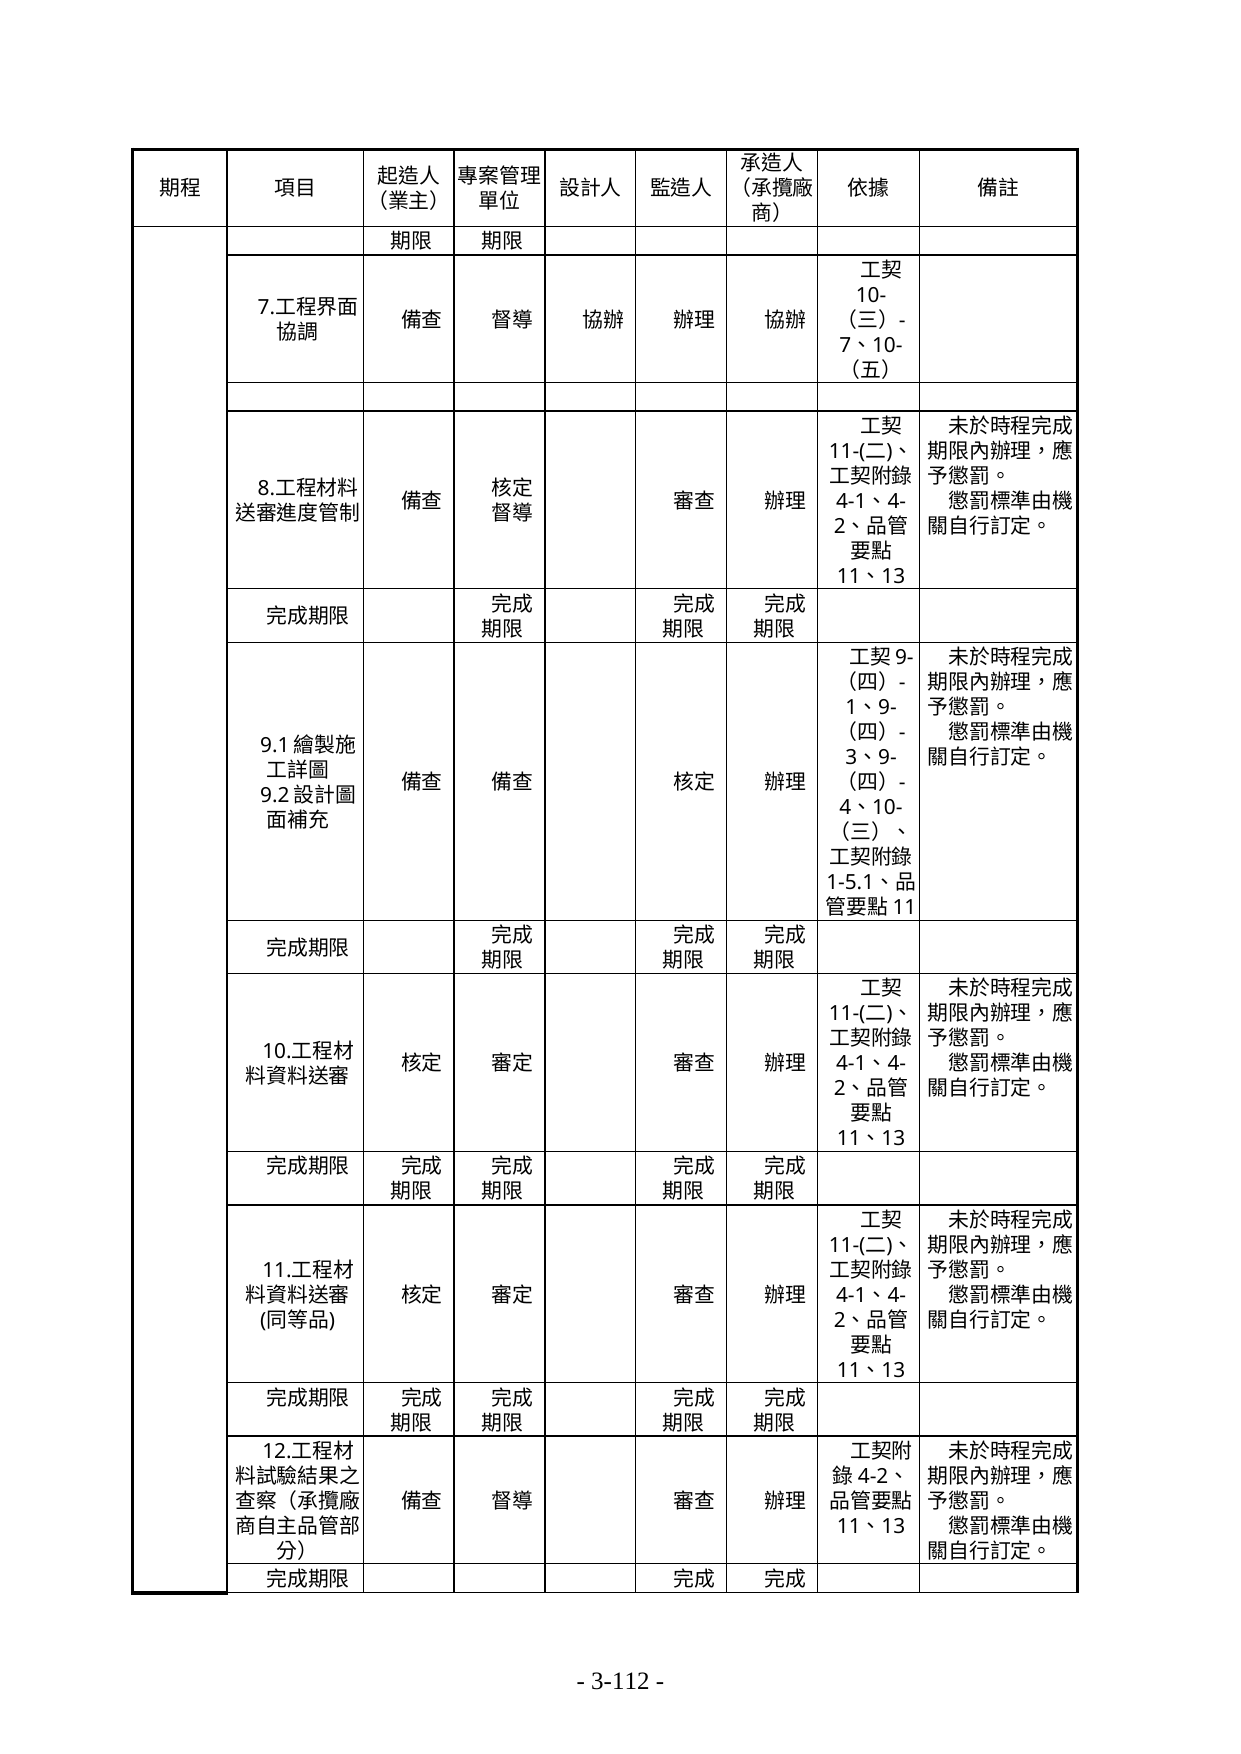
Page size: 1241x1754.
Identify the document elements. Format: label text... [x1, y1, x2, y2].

table_cell 完成期限 [727, 1152, 817, 1204]
table_cell 審定 [455, 1206, 544, 1382]
table_cell [455, 1564, 544, 1591]
table_cell 12.工程材料試驗結果之查察（承攬廠商自主品管部分） [228, 1437, 363, 1563]
table_cell 核定 [364, 974, 453, 1151]
table_cell [818, 227, 919, 254]
table_cell [546, 383, 635, 410]
table_cell [727, 227, 817, 254]
table_cell 完成期限 [228, 1152, 363, 1204]
table_cell 辦理 [727, 1206, 817, 1382]
table_cell 辦理 [727, 1437, 817, 1563]
table_cell [920, 1152, 1076, 1204]
table_cell 完成期限 [636, 1152, 726, 1204]
table_cell [546, 1437, 635, 1563]
table_cell [818, 1564, 919, 1591]
table_cell 審查 [636, 1206, 726, 1382]
table_cell 完成期限 [727, 589, 817, 641]
table_cell 工契9-（四）-1、9-（四）-3、9-（四）-4、10-（三）、工契附錄1-5.1、品管要點11 [818, 643, 919, 919]
table_cell [546, 412, 635, 588]
table_header 備註 [920, 151, 1076, 226]
table_cell 完成期限 [364, 1152, 453, 1204]
table_cell 協辦 [727, 256, 817, 382]
table_cell 核定 [364, 1206, 453, 1382]
table_cell 完成期限 [636, 1383, 726, 1435]
table_cell 完成期限 [228, 1383, 363, 1435]
table_cell 工契11-(二)、工契附錄4-1、4-2、品管要點11、13 [818, 1206, 919, 1382]
table_cell 核定 [636, 643, 726, 919]
table_cell [546, 589, 635, 641]
table_cell 完成期限 [455, 589, 544, 641]
table_cell 備查 [364, 412, 453, 588]
table_cell [546, 1564, 635, 1591]
table_cell 9.1繪製施工詳圖 9.2設計圖面補充 [228, 643, 363, 919]
table_cell 完成期限 [228, 1564, 363, 1591]
table_header 承造人（承攬廠商） [727, 151, 817, 226]
table_cell 8.工程材料送審進度管制 [228, 412, 363, 588]
table_header 起造人（業主） [364, 151, 453, 226]
table_cell 未於時程完成期限內辦理，應予懲罰。 懲罰標準由機關自行訂定。 [920, 974, 1076, 1151]
table_cell [920, 921, 1076, 973]
table_cell 完成期限 [455, 1383, 544, 1435]
table_cell 辦理 [727, 412, 817, 588]
table_cell [364, 921, 453, 973]
table_header 專案管理單位 [455, 151, 544, 226]
table_cell [228, 227, 363, 254]
table_cell [818, 589, 919, 641]
table_cell [455, 383, 544, 410]
table_cell 審查 [636, 974, 726, 1151]
table_cell 備查 [364, 643, 453, 919]
table_cell 完成期限 [228, 921, 363, 973]
table_cell 核定 督導 [455, 412, 544, 588]
table_cell 完成期限 [364, 1383, 453, 1435]
table_cell [727, 383, 817, 410]
table_cell [636, 383, 726, 410]
table_cell 期限 [364, 227, 453, 254]
table_cell 工契11-(二)、工契附錄4-1、4-2、品管要點11、13 [818, 412, 919, 588]
table_cell 未於時程完成期限內辦理，應予懲罰。 懲罰標準由機關自行訂定。 [920, 412, 1076, 588]
table_cell 未於時程完成期限內辦理，應予懲罰。 懲罰標準由機關自行訂定。 [920, 1437, 1076, 1563]
table_cell [920, 256, 1076, 382]
table_cell 7.工程界面協調 [228, 256, 363, 382]
table_cell 完成期限 [636, 921, 726, 973]
table_cell [228, 383, 363, 410]
table_cell 期限 [455, 227, 544, 254]
table_cell 完成期限 [727, 1383, 817, 1435]
table_cell [920, 589, 1076, 641]
table_cell 未於時程完成期限內辦理，應予懲罰。 懲罰標準由機關自行訂定。 [920, 643, 1076, 919]
table_cell 督導 [455, 1437, 544, 1563]
table_cell 工契11-(二)、工契附錄4-1、4-2、品管要點11、13 [818, 974, 919, 1151]
table_cell [818, 921, 919, 973]
table_cell 辦理 [727, 643, 817, 919]
table_header 監造人 [636, 151, 726, 226]
table_cell 督導 [455, 256, 544, 382]
table_cell [364, 1564, 453, 1591]
table_cell 完成期限 [455, 921, 544, 973]
table_cell [636, 227, 726, 254]
table_header 期程 [134, 151, 226, 226]
table_cell 審定 [455, 974, 544, 1151]
table_cell 工契10-（三）-7、10-（五） [818, 256, 919, 382]
table_cell 完成期限 [727, 921, 817, 973]
table_cell [546, 1152, 635, 1204]
table_cell 辦理 [727, 974, 817, 1151]
table_cell 完成期限 [455, 1152, 544, 1204]
table_cell 工契附錄4-2、品管要點11、13 [818, 1437, 919, 1563]
table_cell 未於時程完成期限內辦理，應予懲罰。 懲罰標準由機關自行訂定。 [920, 1206, 1076, 1382]
table_header 依據 [818, 151, 919, 226]
table_cell [546, 1206, 635, 1382]
table_cell [546, 974, 635, 1151]
table_header 項目 [228, 151, 363, 226]
table_cell 審查 [636, 412, 726, 588]
table_cell 11.工程材料資料送審(同等品) [228, 1206, 363, 1382]
table_cell 備查 [364, 1437, 453, 1563]
table_cell [920, 227, 1076, 254]
table_cell 完成期限 [636, 589, 726, 641]
table_cell [134, 227, 226, 1591]
table_cell 辦理 [636, 256, 726, 382]
table_cell [920, 1383, 1076, 1435]
table_cell 完成 [727, 1564, 817, 1591]
table_cell 10.工程材料資料送審 [228, 974, 363, 1151]
table_cell 審查 [636, 1437, 726, 1563]
table_cell 備查 [364, 256, 453, 382]
table_cell [546, 921, 635, 973]
table_cell [546, 643, 635, 919]
table_cell 完成期限 [228, 589, 363, 641]
table_cell [364, 383, 453, 410]
table_cell [920, 1564, 1076, 1591]
table_cell [818, 383, 919, 410]
table_cell [920, 383, 1076, 410]
table_cell 完成 [636, 1564, 726, 1591]
table_cell [818, 1383, 919, 1435]
table_cell [818, 1152, 919, 1204]
table_cell [546, 227, 635, 254]
table_cell 備查 [455, 643, 544, 919]
table_cell [546, 1383, 635, 1435]
table_cell [364, 589, 453, 641]
table_header 設計人 [546, 151, 635, 226]
table_cell 協辦 [546, 256, 635, 382]
